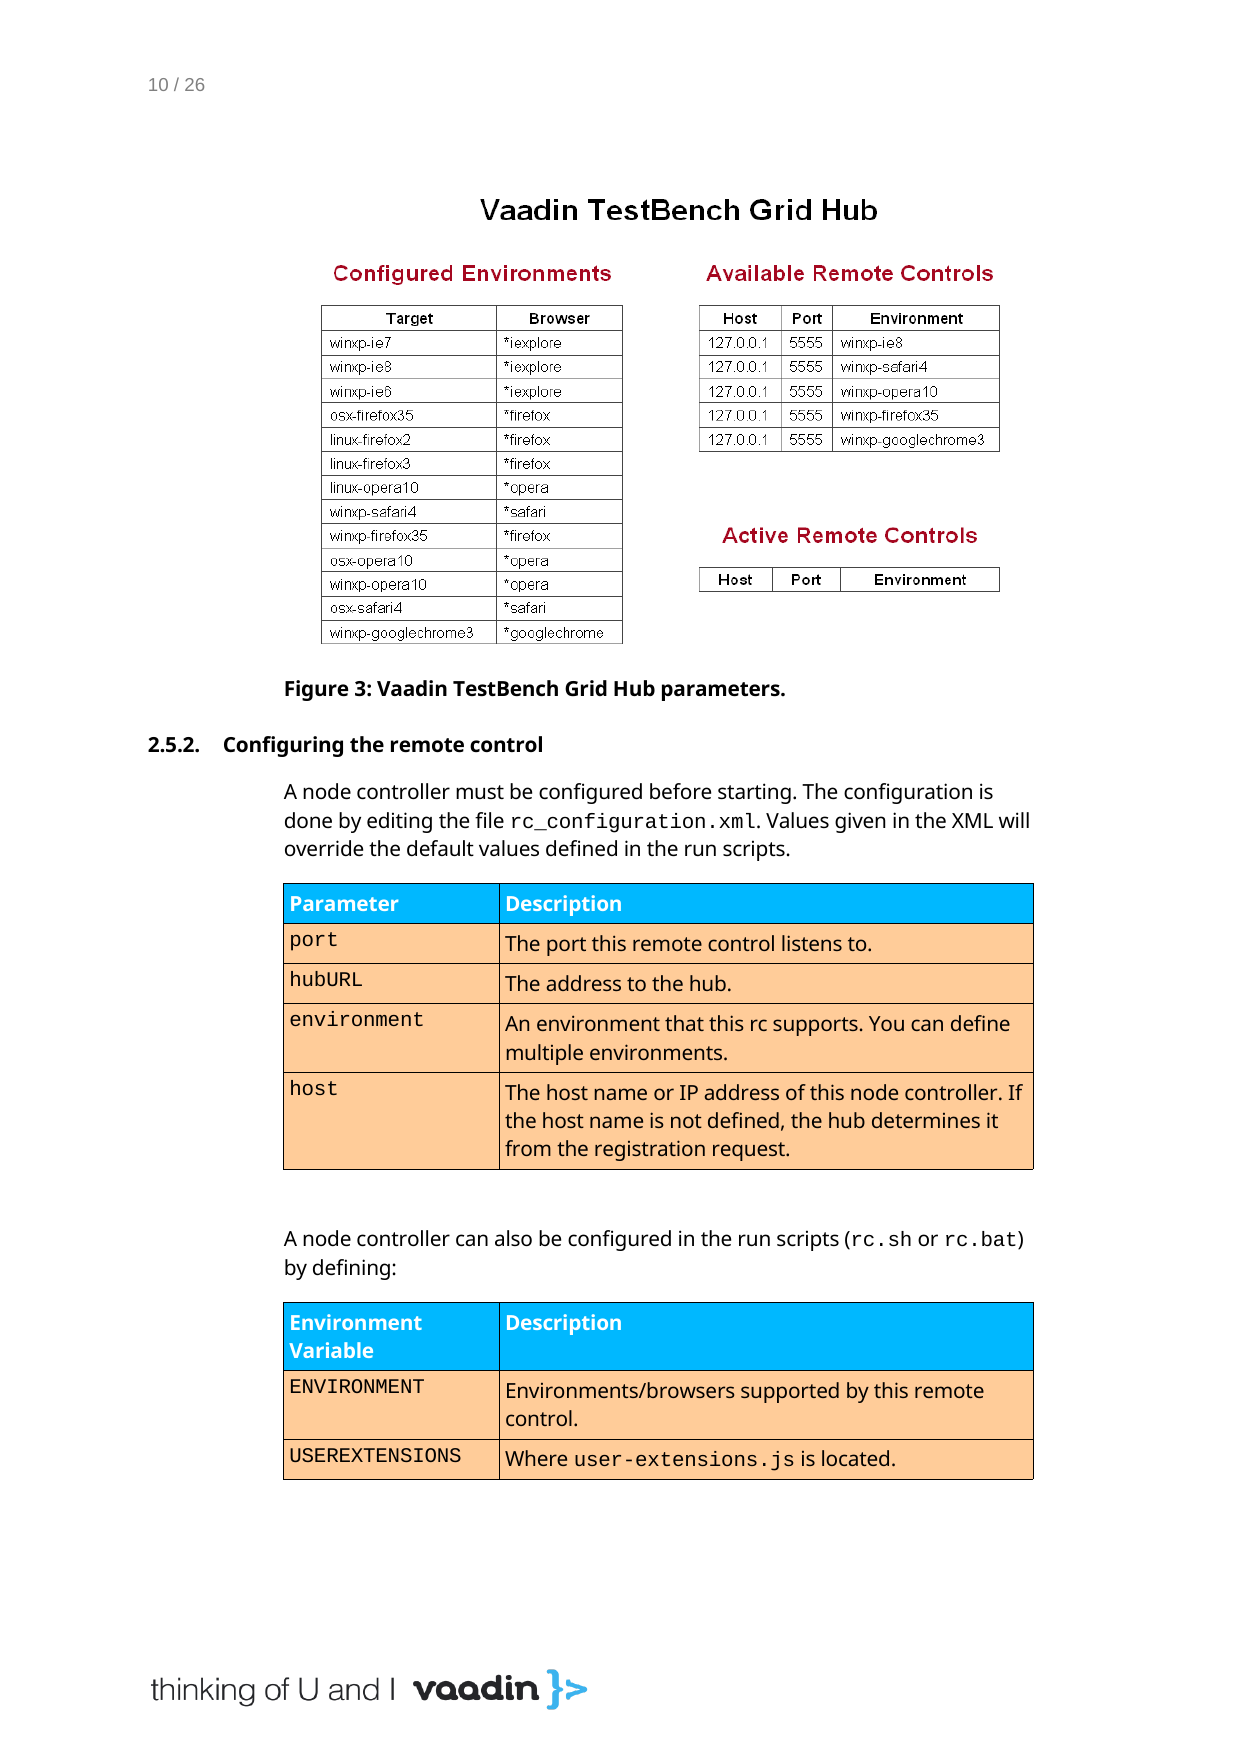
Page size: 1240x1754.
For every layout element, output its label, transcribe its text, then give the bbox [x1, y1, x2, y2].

table_cell Where user-extensions.js is located. [500, 1440, 1033, 1479]
table_cell The port this remote control listens to. [500, 924, 1033, 963]
table_cell ENVIRONMENT [284, 1371, 499, 1439]
subtitle Configuring the remote control [148, 730, 1033, 758]
picture [286, 177, 1030, 665]
table_cell Environments/browsers supported by this remote control. [500, 1371, 1033, 1439]
table_cell An environment that this rc supports. You can define multiple environments. [500, 1004, 1033, 1072]
table_cell The host name or IP address of this node controller. If the host name is not defined, the hub determines it from the registration request. [500, 1073, 1033, 1169]
text Figure 3: Vaadin TestBench Grid Hub parameters. [283, 674, 1033, 702]
table_cell environment [284, 1004, 499, 1072]
table_header Environment Variable [284, 1303, 499, 1370]
table_header Description [500, 884, 1033, 923]
picture [150, 1665, 590, 1712]
table_cell port [284, 924, 499, 963]
table_cell The address to the hub. [500, 964, 1033, 1003]
text A node controller can also be configured in the run scripts (rc.sh or rc.bat) by defining: [283, 1224, 1033, 1281]
table_cell hubURL [284, 964, 499, 1003]
text A node controller must be configured before starting. The configuration is done by editing the file rc_configuration.xml. Values given in the XML will override the default values defined in the run scripts. [283, 777, 1033, 863]
table_header Description [500, 1303, 1033, 1370]
table_header Parameter [284, 884, 499, 923]
table_cell host [284, 1073, 499, 1169]
table_cell USEREXTENSIONS [284, 1440, 499, 1479]
